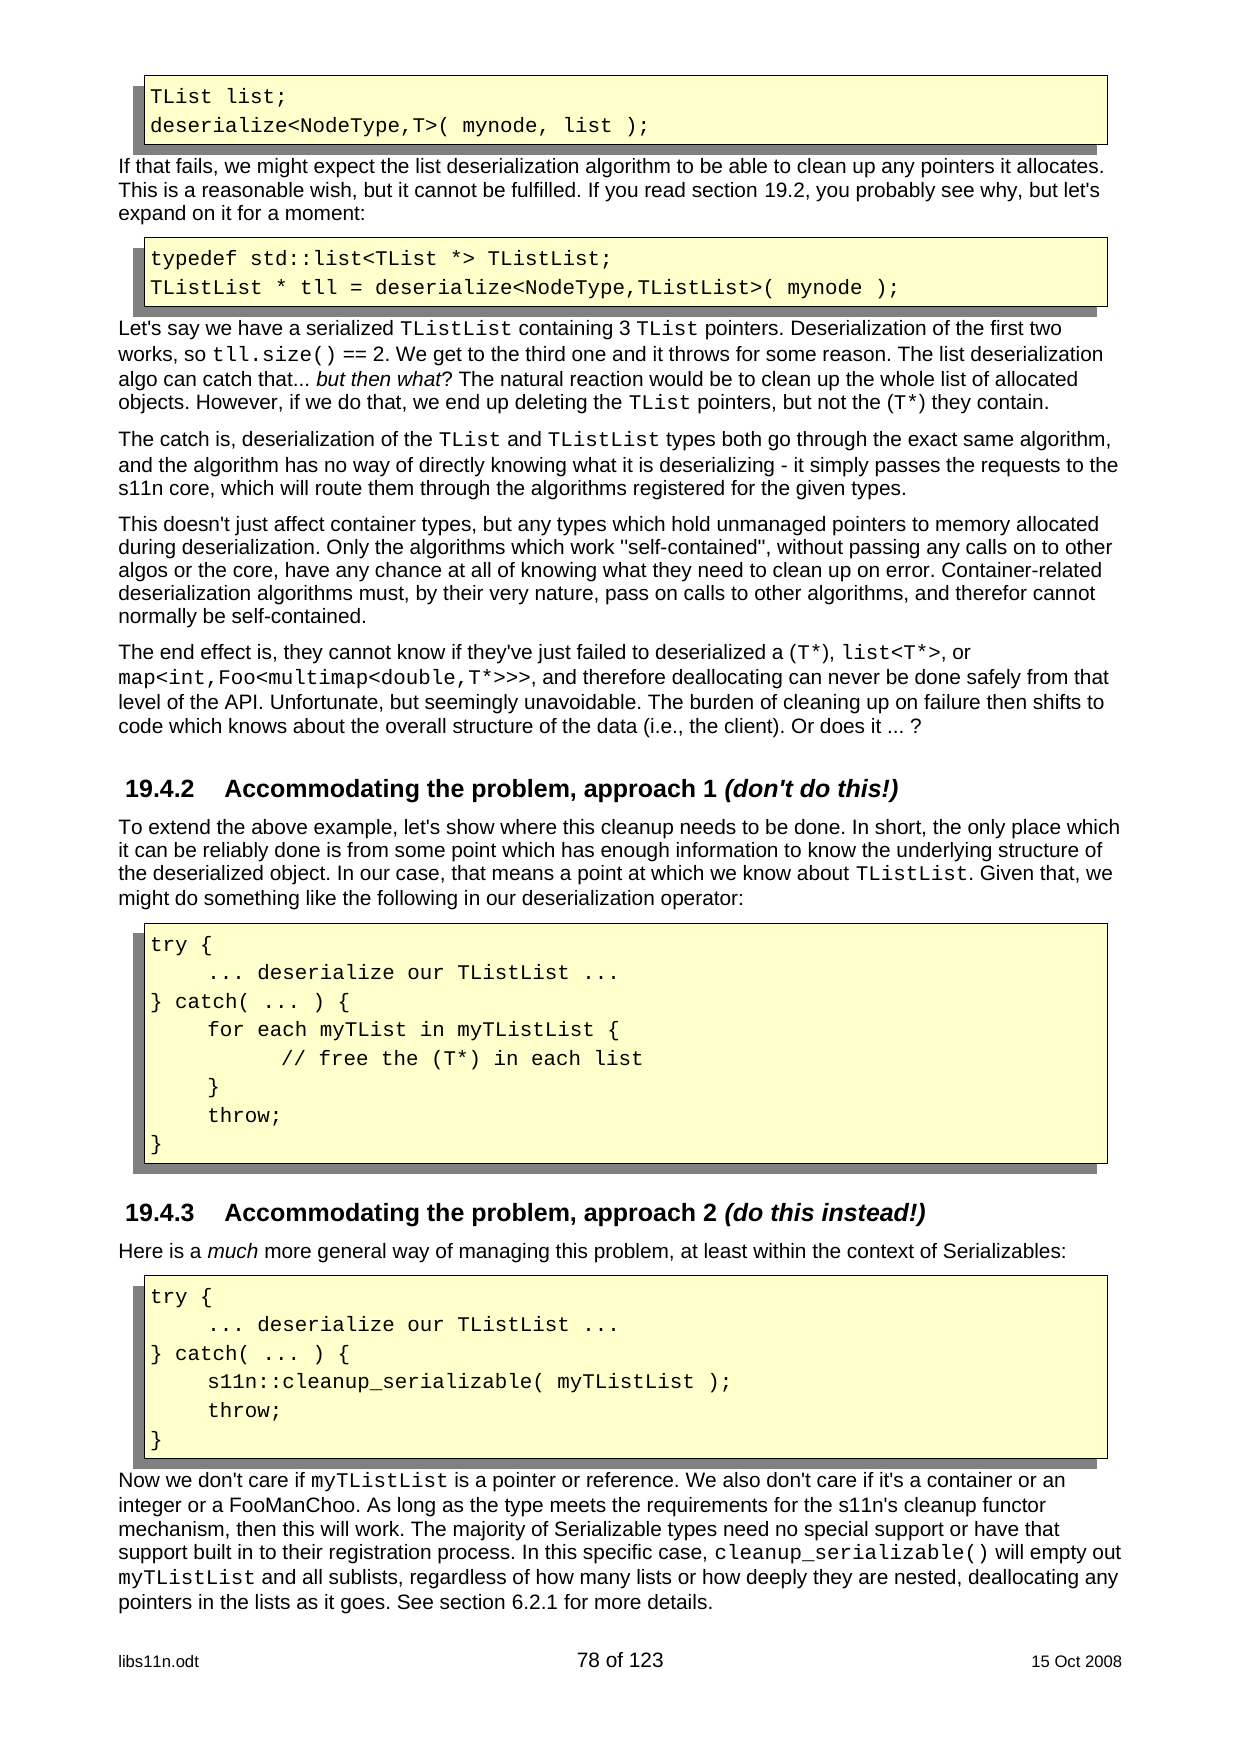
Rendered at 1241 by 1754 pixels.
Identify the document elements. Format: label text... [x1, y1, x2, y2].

text TListList * tll = deserialize<NodeType,TListList>( mynode ); [145, 266, 1107, 306]
text s11n::cleanup_serializable( myTListList ); [145, 1361, 1107, 1389]
text deserialize<NodeType,T>( mynode, list ); [145, 103, 1107, 144]
text for each myTList in myTListList { [145, 1008, 1107, 1037]
text } catch( ... ) { [145, 980, 1107, 1008]
text try { [145, 1276, 1107, 1303]
subtitle Accommodating the problem, approach 2 (do this instead!) [118, 1199, 1122, 1227]
text This doesn't just affect container types, but any types which hold unmanaged pointers to memory allocated during deserialization. Only the algorithms which work ''self-contained'', without passing any calls on to other algos or the core, have any chance at all of knowing what they need to clean up on error. Container-related deserialization algorithms must, by their very nature, pass on calls to other algorithms, and therefor cannot normally be self-contained. [118, 512, 1122, 628]
text } [145, 1065, 1107, 1094]
text throw; [145, 1389, 1107, 1418]
text // free the (T*) in each list [145, 1037, 1107, 1065]
text throw; [145, 1094, 1107, 1122]
text The catch is, deserialization of the TList and TListList types both go through the exact same algorithm, and the algorithm has no way of directly knowing what it is deserializing - it simply passes the requests to the s11n core, which will route them through the algorithms registered for the given types. [118, 428, 1122, 499]
text typedef std::list<TList *> TListList; [145, 238, 1107, 266]
text TList list; [145, 76, 1107, 103]
text try { [145, 924, 1107, 951]
text To extend the above example, let's show where this cleanup needs to be done. In short, the only place which it can be reliably done is from some point which has enough information to know the underlying structure of the deserialized object. In our case, that means a point at which we know about TListList. Given that, we might do something like the following in our deserialization operator: [118, 815, 1122, 910]
text If that fails, we might expect the list deserialization algorithm to be able to clean up any pointers it allocates. This is a reasonable wish, but it cannot be fulfilled. If you read section 19.2, you probably see why, but let's expand on it for a moment: [118, 155, 1122, 224]
subtitle Accommodating the problem, approach 1 (don't do this!) [118, 775, 1122, 803]
text Here is a much more general way of managing this problem, at least within the context of Serializables: [118, 1239, 1122, 1262]
text } catch( ... ) { [145, 1332, 1107, 1361]
text } [145, 1122, 1107, 1163]
text } [145, 1418, 1107, 1458]
text ... deserialize our TListList ... [145, 1303, 1107, 1332]
text Let's say we have a serialized TListList containing 3 TList pointers. Deserialization of the first two works, so tll.size() == 2. We get to the third one and it throws for some reason. The list deserialization algo can catch that... but then what? The natural reaction would be to clean up the whole list of allocated objects. However, if we do that, we end up deleting the TList pointers, but not the (T*) they contain. [118, 317, 1122, 416]
text The end effect is, they cannot know if they've just failed to deserialized a (T*), list<T*>, or map<int,Foo<multimap<double,T*>>>, and therefore deallocating can never be done safely from that level of the API. Unfortunate, but seemingly unavoidable. The burden of cleaning up on failure then shifts to code which knows about the overall structure of the data (i.e., the client). Or does it ... ? [118, 641, 1122, 737]
text Now we don't care if myTListList is a pointer or reference. We also don't care if it's a container or an integer or a FooManChoo. As long as the type meets the requirements for the s11n's cleanup functor mechanism, then this will work. The majority of Serializable types need no special support or have that support built in to their registration process. In this specific case, cleanup_serializable() will empty out myTListList and all sublists, regardless of how many lists or how deeply they are nested, deallocating any pointers in the lists as it goes. See section 6.2.1 for more details. [118, 1469, 1122, 1614]
text ... deserialize our TListList ... [145, 951, 1107, 980]
